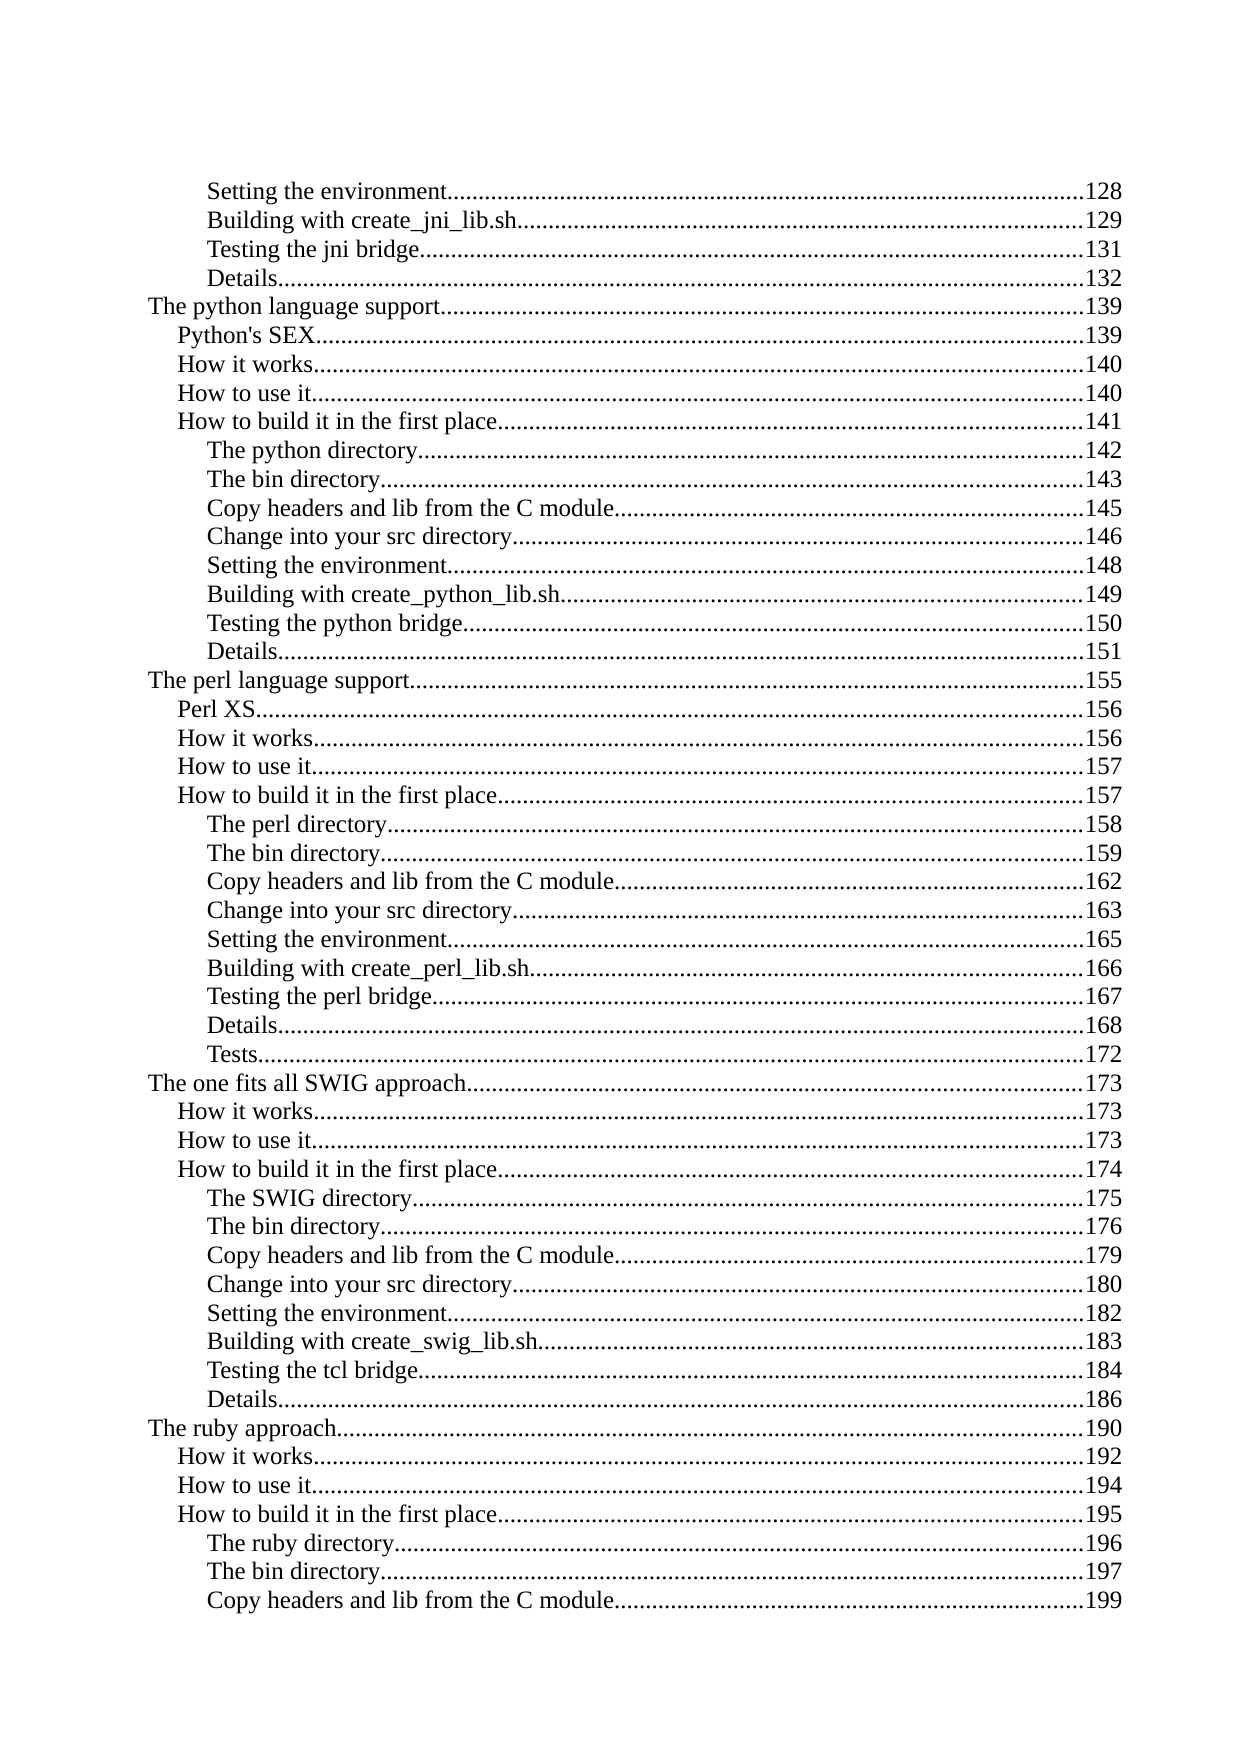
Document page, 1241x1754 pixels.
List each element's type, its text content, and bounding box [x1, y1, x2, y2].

text How to use it 194 [177, 1470, 1122, 1499]
text How it works 173 [177, 1096, 1122, 1125]
text Testing the python bridge 150 [207, 608, 1122, 636]
text Copy headers and lib from the C module 179 [207, 1240, 1122, 1269]
text The ruby approach 190 [148, 1413, 1122, 1441]
text The python language support 139 [148, 291, 1122, 320]
text Setting the environment 148 [207, 550, 1122, 579]
text The bin directory 143 [207, 464, 1122, 493]
text How it works 140 [177, 349, 1122, 378]
text Details 168 [207, 1010, 1122, 1039]
text How to build it in the first place 141 [177, 406, 1122, 435]
text The SWIG directory 175 [207, 1183, 1122, 1211]
text How to build it in the first place 157 [177, 780, 1122, 809]
text Testing the tcl bridge 184 [207, 1355, 1122, 1384]
text The bin directory 176 [207, 1211, 1122, 1240]
text Copy headers and lib from the C module 162 [207, 866, 1122, 895]
text Testing the jni bridge 131 [207, 234, 1122, 263]
text The bin directory 197 [207, 1556, 1122, 1585]
text Change into your src directory 163 [207, 895, 1122, 924]
text The bin directory 159 [207, 838, 1122, 866]
text Copy headers and lib from the C module 199 [207, 1585, 1122, 1614]
text The one fits all SWIG approach 173 [148, 1068, 1122, 1096]
text The perl language support 155 [148, 665, 1122, 694]
text Building with create_python_lib.sh 149 [207, 579, 1122, 608]
text Details 186 [207, 1384, 1122, 1413]
text Change into your src directory 180 [207, 1269, 1122, 1298]
text Setting the environment 182 [207, 1298, 1122, 1326]
text Building with create_jni_lib.sh 129 [207, 205, 1122, 234]
text Details 151 [207, 636, 1122, 665]
text How to use it 140 [177, 378, 1122, 406]
text How to build it in the first place 195 [177, 1499, 1122, 1528]
text How to build it in the first place 174 [177, 1154, 1122, 1183]
text Setting the environment 128 [207, 176, 1122, 205]
text How it works 156 [177, 723, 1122, 751]
text How to use it 173 [177, 1125, 1122, 1154]
text Details 132 [207, 263, 1122, 291]
text How to use it 157 [177, 751, 1122, 780]
text The python directory 142 [207, 435, 1122, 464]
text How it works 192 [177, 1441, 1122, 1470]
text The ruby directory 196 [207, 1528, 1122, 1556]
text Change into your src directory 146 [207, 521, 1122, 550]
text Testing the perl bridge 167 [207, 981, 1122, 1010]
text Setting the environment 165 [207, 924, 1122, 953]
text Building with create_swig_lib.sh 183 [207, 1326, 1122, 1355]
text Copy headers and lib from the C module 145 [207, 493, 1122, 521]
text Perl XS 156 [177, 694, 1122, 723]
text Building with create_perl_lib.sh 166 [207, 953, 1122, 981]
text The perl directory 158 [207, 809, 1122, 838]
text Python's SEX 139 [177, 320, 1122, 349]
text Tests 172 [207, 1039, 1122, 1068]
